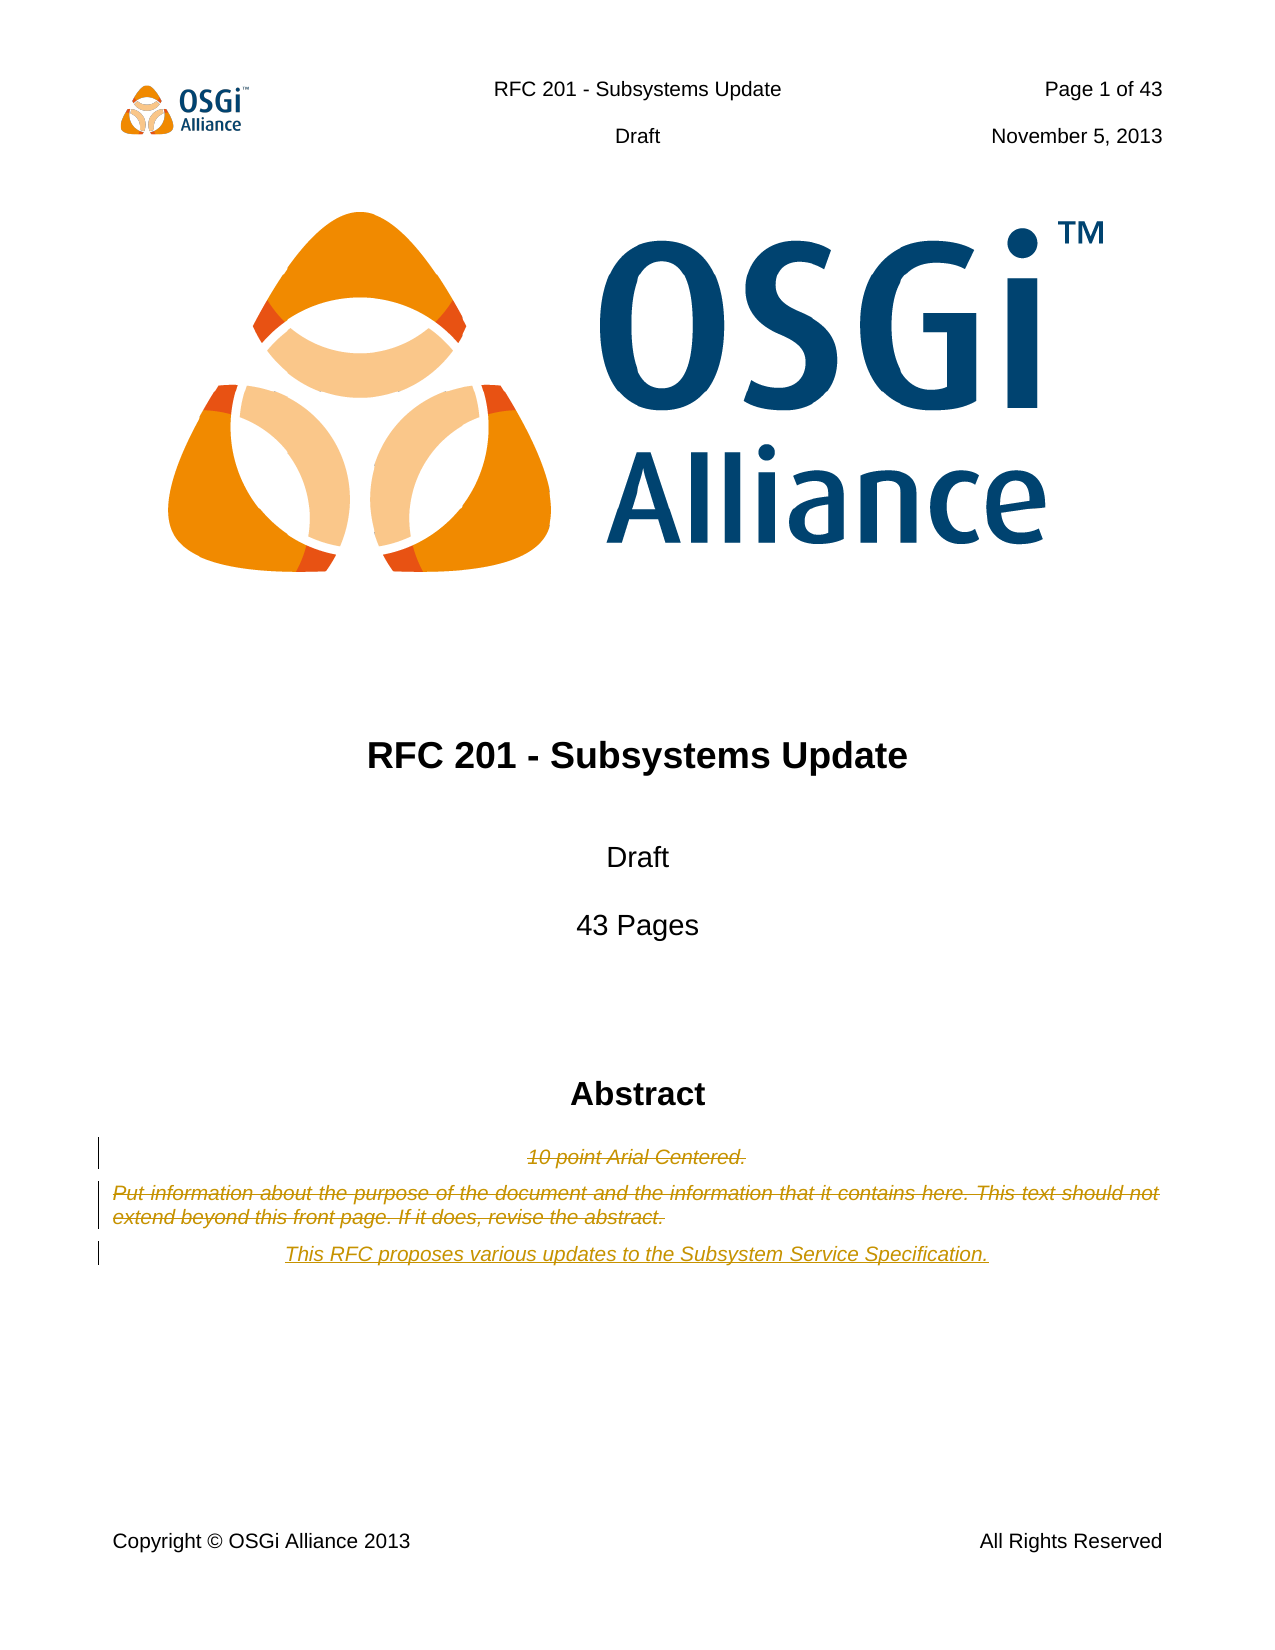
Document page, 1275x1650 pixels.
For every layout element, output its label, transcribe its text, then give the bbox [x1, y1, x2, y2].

picture [112, 158, 1163, 626]
title Draft 43 Pages [112, 841, 1162, 941]
picture [113, 78, 257, 142]
text Abstract [112, 1074, 1162, 1112]
title RFC 201 - Subsystems Update [112, 733, 1162, 776]
text This RFC proposes various updates to the Subsystem Service Specification. [112, 1241, 1162, 1265]
